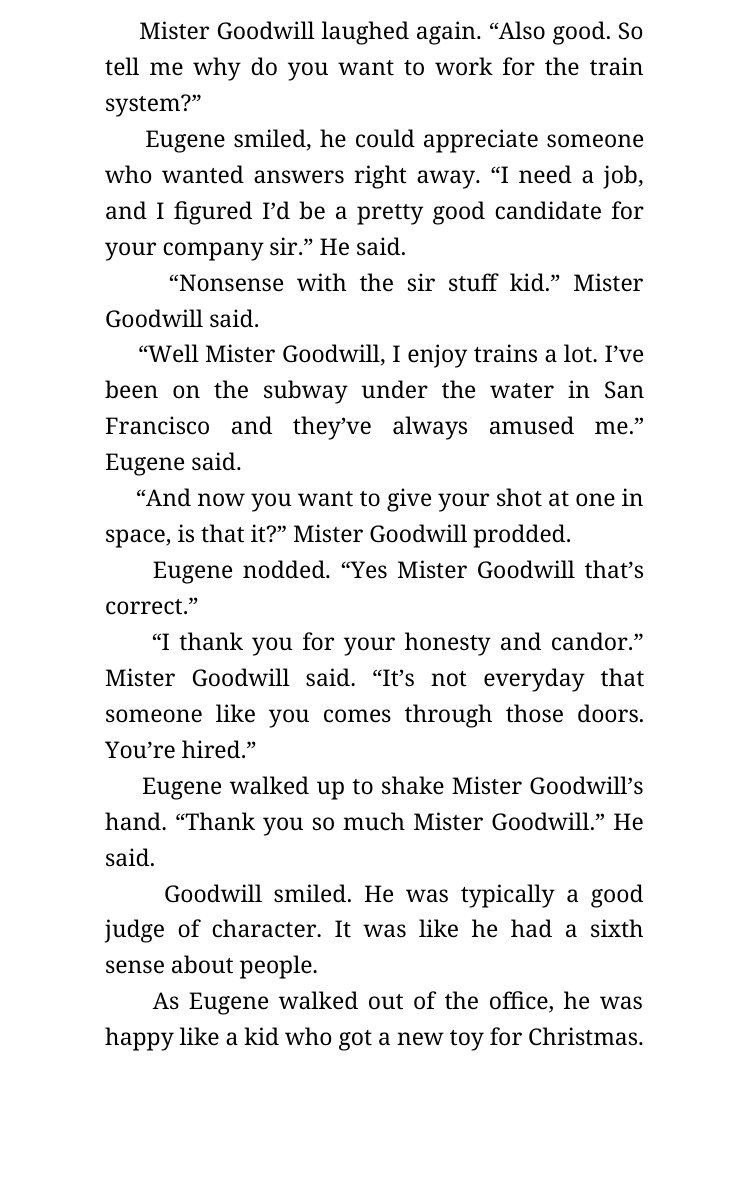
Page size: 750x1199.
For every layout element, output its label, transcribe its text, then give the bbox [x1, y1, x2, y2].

text Eugene smiled, he could appreciate someone who wanted answers right away. “I need a job, and I figured I’d be a pretty good candidate for your company sir.” He said. [105, 123, 645, 262]
text “Nonsense with the sir stuff kid.” Mister Goodwill said. [105, 267, 645, 334]
text Eugene walked up to shake Mister Goodwill’s hand. “Thank you so much Mister Goodwill.” He said. [105, 770, 645, 873]
text “I thank you for your honesty and candor.” Mister Goodwill said. “It’s not everyday that someone like you comes through those doors. You’re hired.” [105, 626, 645, 765]
text “And now you want to give your shot at one in space, is that it?” Mister Goodwill prodded. [105, 482, 645, 549]
text Mister Goodwill laughed again. “Also good. So tell me why do you want to work for the train system?” [105, 15, 645, 118]
text Goodwill smiled. He was typically a good judge of character. It was like he had a sixth sense about people. [105, 877, 645, 981]
text “Well Mister Goodwill, I enjoy trains a lot. I’ve been on the subway under the water in San Francisco and they’ve always amused me.” Eugene said. [105, 338, 645, 477]
text As Eugene walked out of the office, he was happy like a kid who got a new toy for Christmas. [105, 985, 645, 1052]
text Eugene nodded. “Yes Mister Goodwill that’s correct.” [105, 554, 645, 621]
